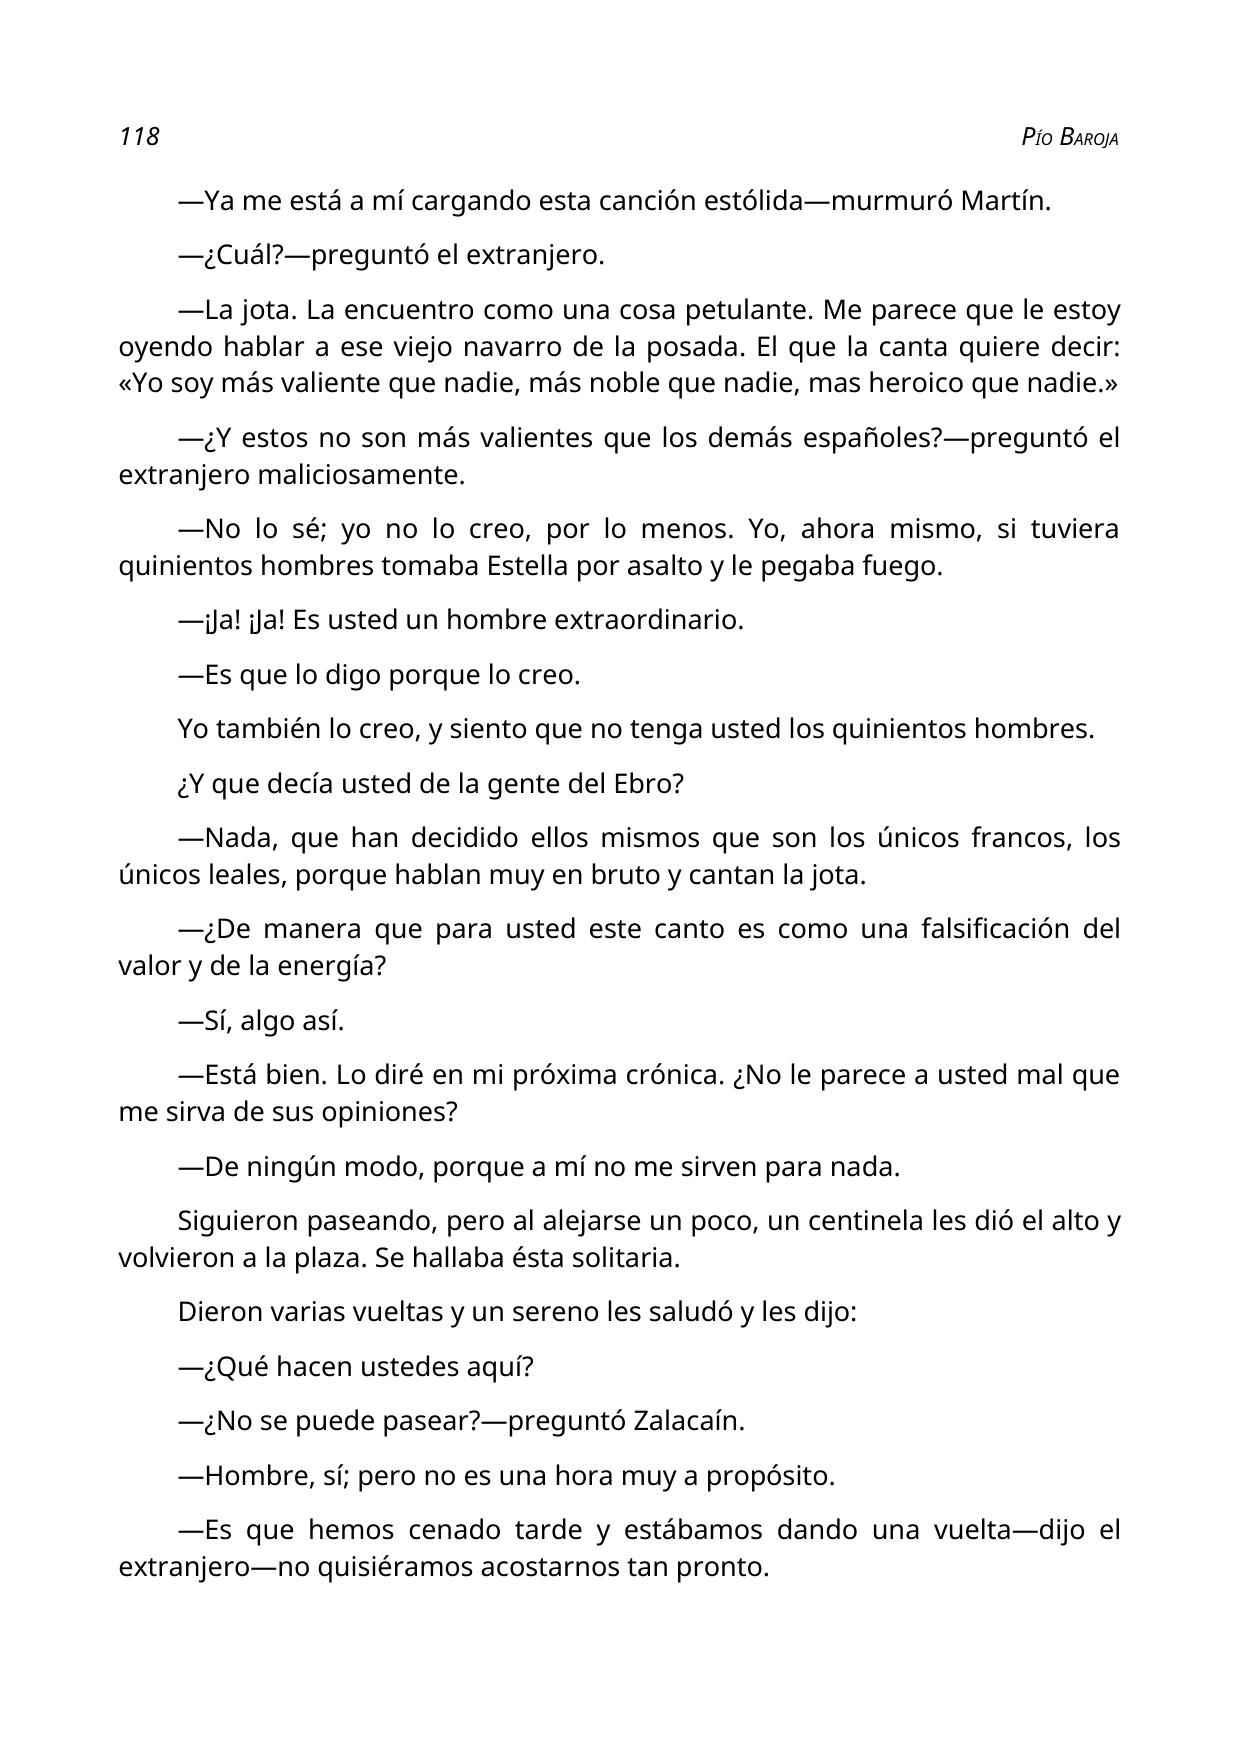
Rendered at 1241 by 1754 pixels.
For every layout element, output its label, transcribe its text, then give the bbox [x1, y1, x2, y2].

text —De ningún modo, porque a mí no me sirven para nada. [118, 1147, 1122, 1184]
text —Nada, que han decidido ellos mismos que son los únicos francos, los únicos leales, porque hablan muy en bruto y cantan la jota. [118, 819, 1122, 892]
text —¿No se puede pasear?—preguntó Zalacaín. [118, 1402, 1122, 1439]
text —Ya me está a mí cargando esta canción estólida—murmuró Martín. [118, 182, 1122, 218]
text —La jota. La encuentro como una cosa petulante. Me parece que le estoy oyendo hablar a ese viejo navarro de la posada. El que la canta quiere decir: «Yo soy más valiente que nadie, más noble que nadie, mas heroico que nadie.» [118, 291, 1122, 401]
text —Hombre, sí; pero no es una hora muy a propósito. [118, 1456, 1122, 1493]
text —Es que hemos cenado tarde y estábamos dando una vuelta—dijo el extranjero—no quisiéramos acostarnos tan pronto. [118, 1511, 1122, 1584]
text Yo también lo creo, y siento que no tenga usted los quinientos hombres. [118, 710, 1122, 747]
text —Es que lo digo porque lo creo. [118, 656, 1122, 692]
text —Sí, algo así. [118, 1001, 1122, 1038]
text —¡Ja! ¡Ja! Es usted un hombre extraordinario. [118, 601, 1122, 638]
text Dieron varias vueltas y un sereno les saludó y les dijo: [118, 1293, 1122, 1330]
text —¿Y estos no son más valientes que los demás españoles?—preguntó el extranjero maliciosamente. [118, 418, 1122, 492]
text —¿Qué hacen ustedes aquí? [118, 1347, 1122, 1384]
text —No lo sé; yo no lo creo, por lo menos. Yo, ahora mismo, si tuviera quinientos hombres tomaba Estella por asalto y le pegaba fuego. [118, 510, 1122, 583]
text —¿De manera que para usted este canto es como una falsificación del valor y de la energía? [118, 910, 1122, 984]
text Siguieron paseando, pero al alejarse un poco, un centinela les dió el alto y volvieron a la plaza. Se hallaba ésta solitaria. [118, 1202, 1122, 1275]
text —Está bien. Lo diré en mi próxima crónica. ¿No le parece a usted mal que me sirva de sus opiniones? [118, 1056, 1122, 1129]
text ¿Y que decía usted de la gente del Ebro? [118, 764, 1122, 801]
text —¿Cuál?—preguntó el extranjero. [118, 236, 1122, 273]
